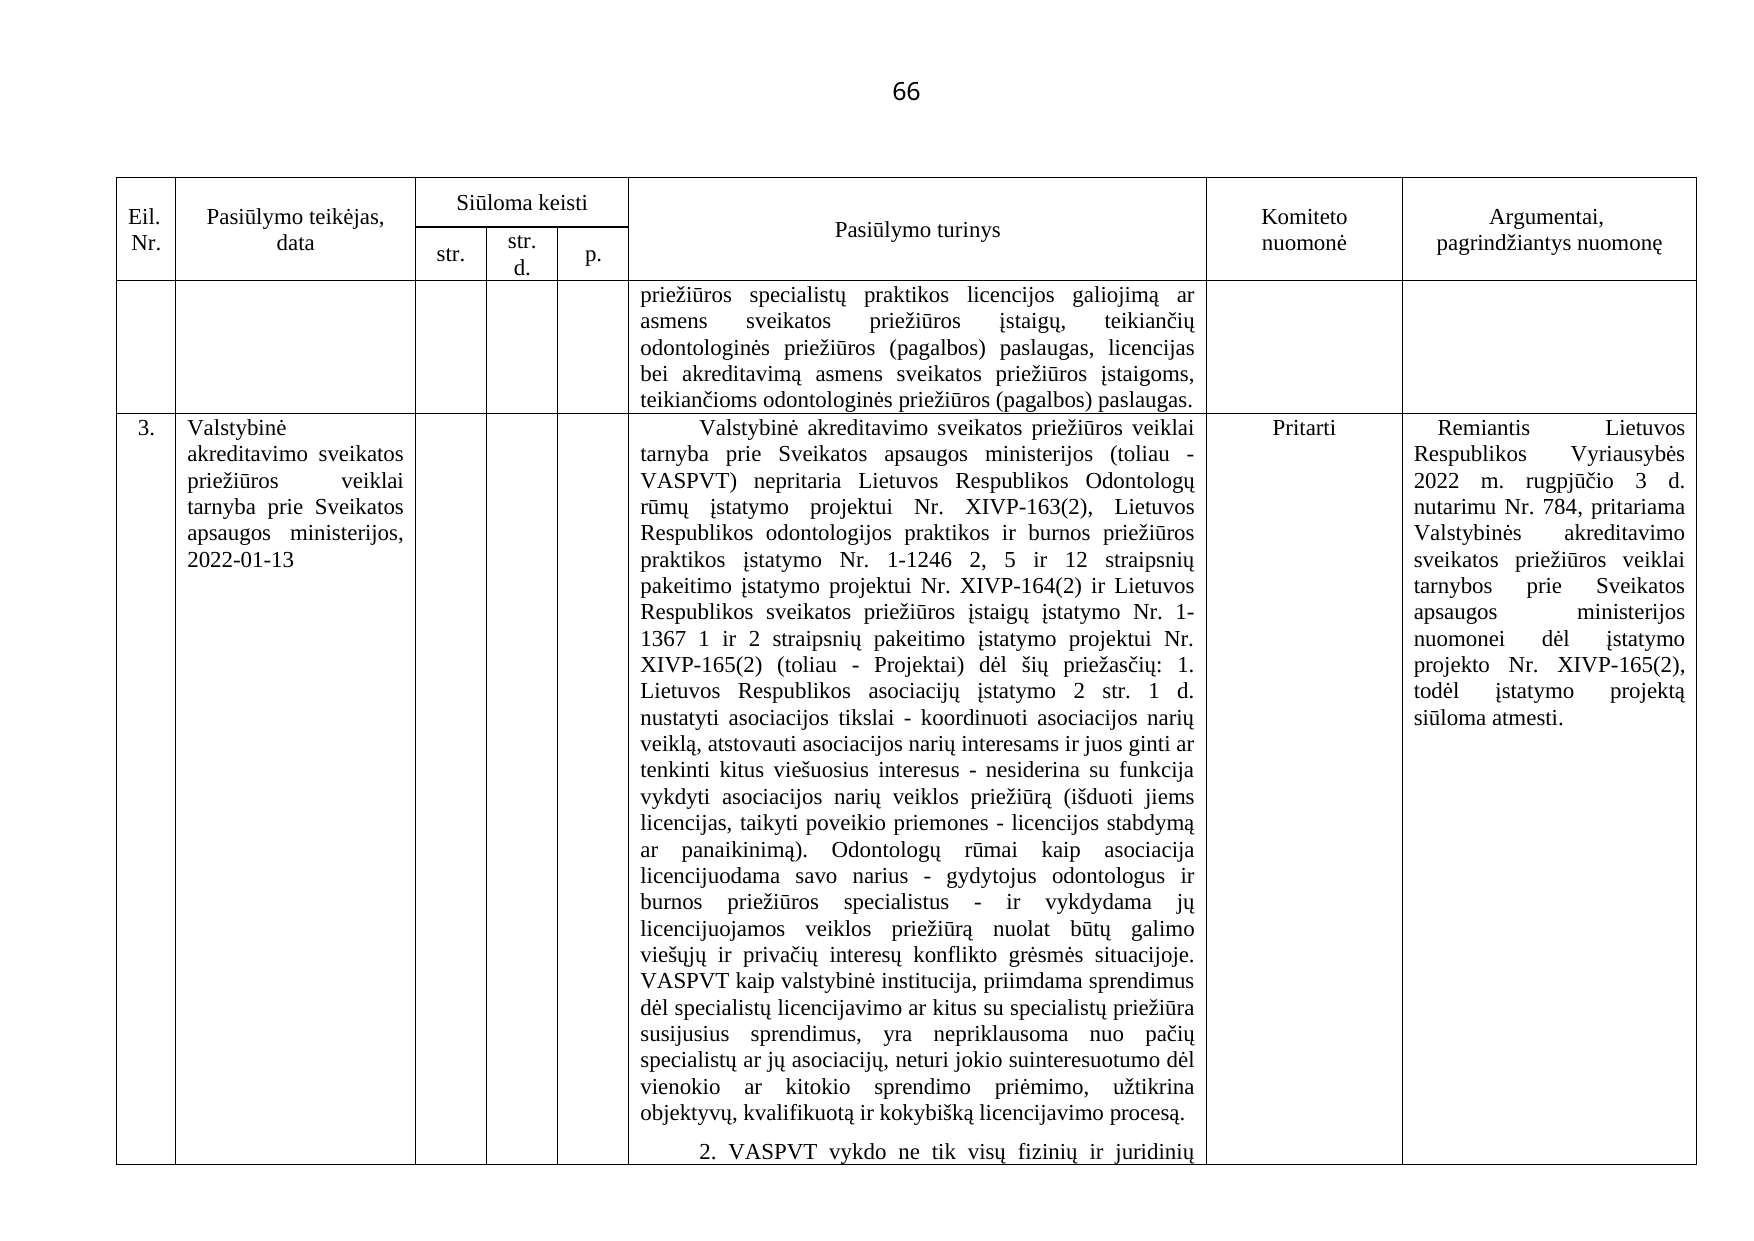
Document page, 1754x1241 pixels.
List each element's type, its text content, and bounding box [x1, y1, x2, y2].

table_cell p. [558, 228, 628, 280]
table_cell Valstybinė akreditavimo sveikatos priežiūros veiklai tarnyba prie Sveikatos apsaugos ministerijos (toliau - VASPVT) nepritaria Lietuvos Respublikos Odontologų rūmų įstatymo projektui Nr. XIVP-163(2), Lietuvos Respublikos odontologijos praktikos ir burnos priežiūros praktikos įstatymo Nr. 1-1246 2, 5 ir 12 straipsnių pakeitimo įstatymo projektui Nr. XIVP-164(2) ir Lietuvos Respublikos sveikatos priežiūros įstaigų įstatymo Nr. 1-1367 1 ir 2 straipsnių pakeitimo įstatymo projektui Nr. XIVP-165(2) (toliau - Projektai) dėl šių priežasčių: 1. Lietuvos Respublikos asociacijų įstatymo 2 str. 1 d. nustatyti asociacijos tikslai - koordinuoti asociacijos narių veiklą, atstovauti asociacijos narių interesams ir juos ginti ar tenkinti kitus viešuosius interesus - nesiderina su funkcija vykdyti asociacijos narių veiklos priežiūrą (išduoti jiems licencijas, taikyti poveikio priemones - licencijos stabdymą ar panaikinimą). Odontologų rūmai kaip asociacija licencijuodama savo narius - gydytojus odontologus ir burnos priežiūros specialistus - ir vykdydama jų licencijuojamos veiklos priežiūrą nuolat būtų galimo viešųjų ir privačių interesų konflikto grėsmės situacijoje. VASPVT kaip valstybinė institucija, priimdama sprendimus dėl specialistų licencijavimo ar kitus su specialistų priežiūra susijusius sprendimus, yra nepriklausoma nuo pačių specialistų ar jų asociacijų, neturi jokio suinteresuotumo dėl vienokio ar kitokio sprendimo priėmimo, užtikrina objektyvų, kvalifikuotą ir kokybišką licencijavimo procesą. 2. VASPVT vykdo ne tik visų fizinių ir juridinių [629, 414, 1206, 1164]
table_cell [487, 281, 557, 413]
table_cell [416, 414, 486, 1164]
table_header Komiteto nuomonė [1207, 178, 1402, 280]
table_cell Pritarti [1207, 414, 1402, 1164]
table_cell [176, 281, 415, 413]
table_cell [558, 281, 628, 413]
table_cell [487, 414, 557, 1164]
table_header Siūloma keisti [416, 178, 628, 226]
table_cell [117, 281, 175, 413]
table_cell Remiantis Lietuvos Respublikos Vyriausybės 2022 m. rugpjūčio 3 d. nutarimu Nr. 784, pritariama Valstybinės akreditavimo sveikatos priežiūros veiklai tarnybos prie Sveikatos apsaugos ministerijos nuomonei dėl įstatymo projekto Nr. XIVP-165(2), todėl įstatymo projektą siūloma atmesti. [1403, 414, 1696, 1164]
table_header Argumentai, pagrindžiantys nuomonę [1403, 178, 1696, 280]
table_cell str. [416, 228, 486, 280]
table_header Eil. Nr. [117, 178, 175, 280]
table_cell str. d. [487, 228, 557, 280]
table_header Pasiūlymo teikėjas, data [176, 178, 415, 280]
table_cell [416, 281, 486, 413]
table_cell [1403, 281, 1696, 413]
table_cell 3. [117, 414, 175, 1164]
table_header Pasiūlymo turinys [629, 178, 1206, 280]
table_cell [558, 414, 628, 1164]
table_cell priežiūros specialistų praktikos licencijos galiojimą ar asmens sveikatos priežiūros įstaigų, teikiančių odontologinės priežiūros (pagalbos) paslaugas, licencijas bei akreditavimą asmens sveikatos priežiūros įstaigoms, teikiančioms odontologinės priežiūros (pagalbos) paslaugas. [629, 281, 1206, 413]
table_cell [1207, 281, 1402, 413]
table_cell Valstybinė akreditavimo sveikatos priežiūros veiklai tarnyba prie Sveikatos apsaugos ministerijos, 2022-01-13 [176, 414, 415, 1164]
